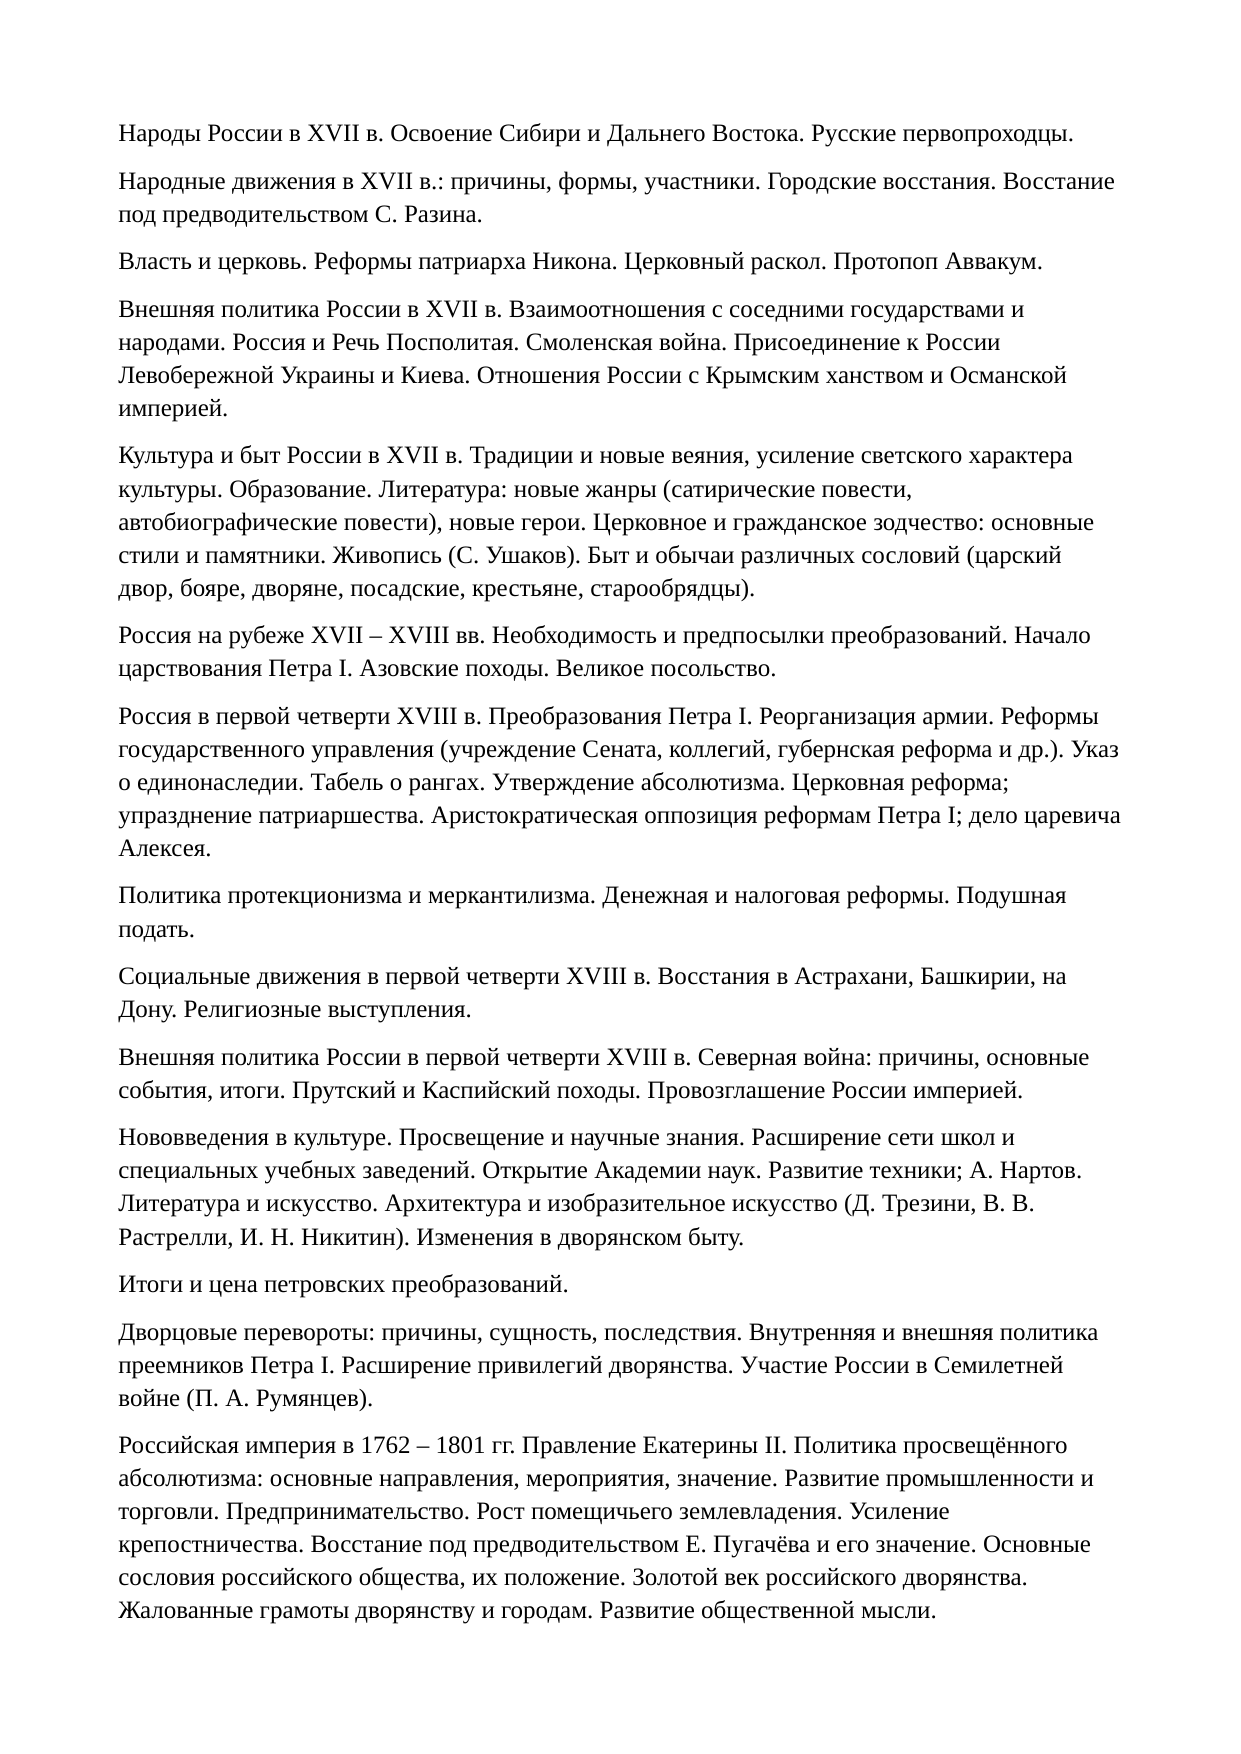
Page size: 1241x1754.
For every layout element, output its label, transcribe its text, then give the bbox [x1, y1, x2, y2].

text Политика протекционизма и меркантилизма. Денежная и налоговая реформы. Подушная подать. [118, 881, 1122, 942]
text Дворцовые перевороты: причины, сущность, последствия. Внутренняя и внешняя политика преемников Петра I. Расширение привилегий дворянства. Участие России в Семилетней войне (П. А. Румянцев). [118, 1317, 1122, 1412]
text Народы России в XVII в. Освоение Сибири и Дальнего Востока. Русские первопроходцы. [118, 118, 1122, 147]
text Внешняя политика России в XVII в. Взаимоотношения с соседними государствами и народами. Россия и Речь Посполитая. Смоленская война. Присоединение к России Левобережной Украины и Киева. Отношения России с Крымским ханством и Османской империей. [118, 294, 1122, 422]
text Внешняя политика России в первой четверти XVIII в. Северная война: причины, основные события, итоги. Прутский и Каспийский походы. Провозглашение России империей. [118, 1042, 1122, 1104]
text Власть и церковь. Реформы патриарха Никона. Церковный раскол. Протопоп Аввакум. [118, 246, 1122, 275]
text Итоги и цена петровских преобразований. [118, 1269, 1122, 1298]
text Нововведения в культуре. Просвещение и научные знания. Расширение сети школ и специальных учебных заведений. Открытие Академии наук. Развитие техники; А. Нартов. Литература и искусство. Архитектура и изобразительное искусство (Д. Трезини, В. В. Растрелли, И. Н. Никитин). Изменения в дворянском быту. [118, 1122, 1122, 1250]
text Культура и быт России в XVII в. Традиции и новые веяния, усиление светского характера культуры. Образование. Литература: новые жанры (сатирические повести, автобиографические повести), новые герои. Церковное и гражданское зодчество: основные стили и памятники. Живопись (С. Ушаков). Быт и обычаи различных сословий (царский двор, бояре, дворяне, посадские, крестьяне, старообрядцы). [118, 441, 1122, 601]
text Российская империя в 1762 – 1801 гг. Правление Екатерины II. Политика просвещённого абсолютизма: основные направления, мероприятия, значение. Развитие промышленности и торговли. Предпринимательство. Рост помещичьего землевладения. Усиление крепостничества. Восстание под предводительством Е. Пугачёва и его значение. Основные сословия российского общества, их положение. Золотой век российского дворянства. Жалованные грамоты дворянству и городам. Развитие общественной мысли. [118, 1430, 1122, 1624]
text Россия на рубеже XVII – XVIII вв. Необходимость и предпосылки преобразований. Начало царствования Петра I. Азовские походы. Великое посольство. [118, 620, 1122, 682]
text Россия в первой четверти XVIII в. Преобразования Петра I. Реорганизация армии. Реформы государственного управления (учреждение Сената, коллегий, губернская реформа и др.). Указ о единонаследии. Табель о рангах. Утверждение абсолютизма. Церковная реформа; упразднение патриаршества. Аристократическая оппозиция реформам Петра I; дело царевича Алексея. [118, 701, 1122, 862]
text Социальные движения в первой четверти XVIII в. Восстания в Астрахани, Башкирии, на Дону. Религиозные выступления. [118, 961, 1122, 1023]
text Народные движения в XVII в.: причины, формы, участники. Городские восстания. Восстание под предводительством С. Разина. [118, 166, 1122, 227]
